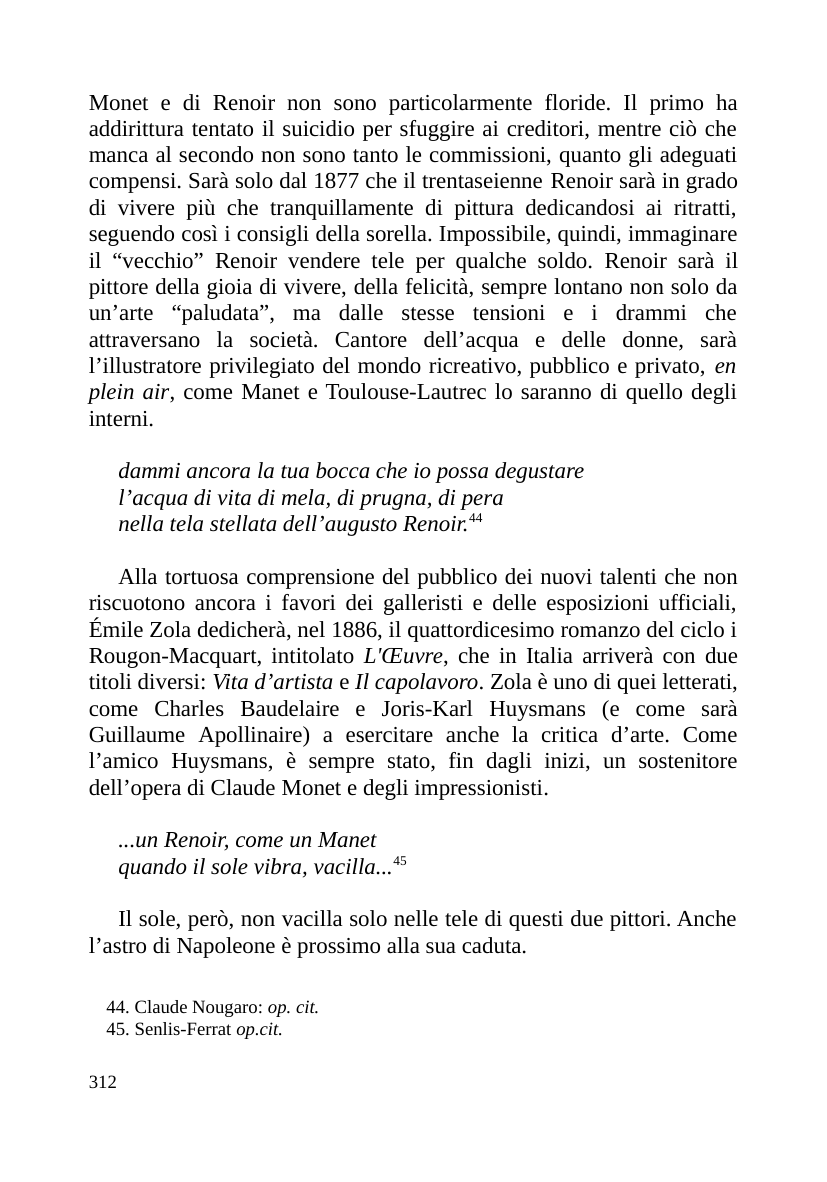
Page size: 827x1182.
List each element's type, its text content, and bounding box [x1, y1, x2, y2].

text l’acqua di vita di mela, di prugna, di pera [88, 484, 738, 510]
text Alla tortuosa comprensione del pubblico dei nuovi talenti che non riscuotono ancora i favori dei galleristi e delle esposizioni ufficiali, Émile Zola dedicherà, nel 1886, il quattordicesimo romanzo del ciclo i Rougon-Macquart, intitolato L'Œuvre, che in Italia arriverà con due titoli diversi: Vita d’artista e Il capolavoro. Zola è uno di quei letterati, come Charles Baudelaire e Joris-Karl Huysmans (e come sarà Guillaume Apollinaire) a esercitare anche la critica d’arte. Come l’amico Huysmans, è sempre stato, fin dagli inizi, un sostenitore dell’opera di Claude Monet e degli impressionisti. [88, 563, 738, 800]
text Claude Nougaro: op. cit. [88, 996, 738, 1017]
text ...un Renoir, come un Manet [88, 826, 738, 853]
text Monet e di Renoir non sono particolarmente floride. Il primo ha addirittura tentato il suicidio per sfuggire ai creditori, mentre ciò che manca al secondo non sono tanto le commissioni, quanto gli adeguati compensi. Sarà solo dal 1877 che il trentaseienne Renoir sarà in grado di vivere più che tranquillamente di pittura dedicandosi ai ritratti, seguendo così i consigli della sorella. Impossibile, quindi, immaginare il “vecchio” Renoir vendere tele per qualche soldo. Renoir sarà il pittore della gioia di vivere, della felicità, sempre lontano non solo da un’arte “paludata”, ma dalle stesse tensioni e i drammi che attraversano la società. Cantore dell’acqua e delle donne, sarà l’illustratore privilegiato del mondo ricreativo, pubblico e privato, en plein air, come Manet e Toulouse-Lautrec lo saranno di quello degli interni. [88, 88, 738, 431]
text Senlis-Ferrat op.cit. [88, 1017, 738, 1039]
text dammi ancora la tua bocca che io possa degustare [88, 457, 738, 484]
text Il sole, però, non vacilla solo nelle tele di questi due pittori. Anche l’astro di Napoleone è prossimo alla sua caduta. [88, 906, 738, 958]
text quando il sole vibra, vacilla... [88, 853, 738, 879]
text nella tela stellata dell’augusto Renoir. [88, 510, 738, 537]
